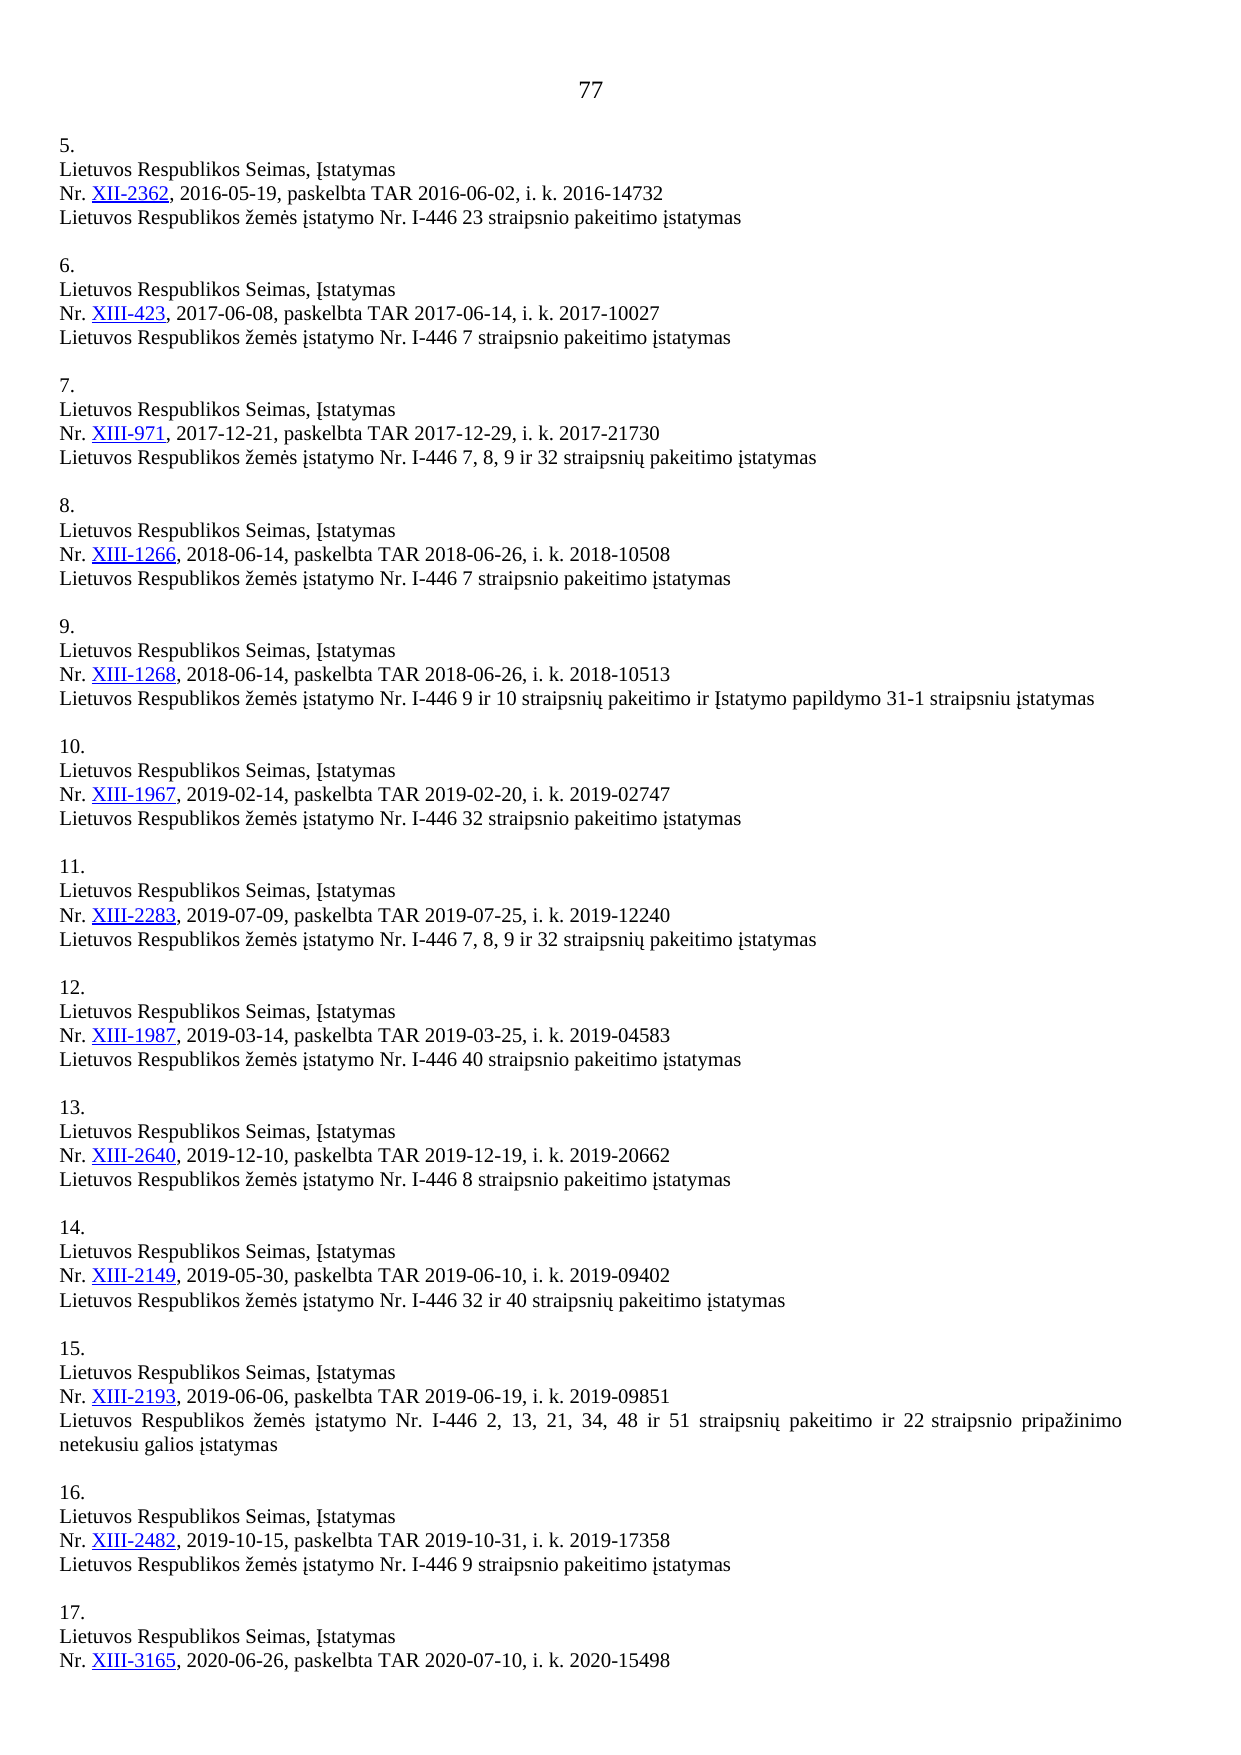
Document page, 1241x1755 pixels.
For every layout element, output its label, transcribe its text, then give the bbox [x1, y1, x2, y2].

text Lietuvos Respublikos žemės įstatymo Nr. I-446 7 straipsnio pakeitimo įstatymas [59, 566, 1122, 590]
text 17. [59, 1600, 1122, 1624]
text 12. [59, 975, 1122, 999]
text Lietuvos Respublikos Seimas, Įstatymas [59, 1360, 1122, 1384]
text Lietuvos Respublikos žemės įstatymo Nr. I-446 8 straipsnio pakeitimo įstatymas [59, 1167, 1122, 1191]
text Lietuvos Respublikos Seimas, Įstatymas [59, 157, 1122, 181]
text Lietuvos Respublikos žemės įstatymo Nr. I-446 23 straipsnio pakeitimo įstatymas [59, 205, 1122, 229]
text Lietuvos Respublikos Seimas, Įstatymas [59, 1504, 1122, 1528]
text Lietuvos Respublikos žemės įstatymo Nr. I-446 32 ir 40 straipsnių pakeitimo įstatymas [59, 1287, 1122, 1312]
text 9. [59, 614, 1122, 638]
text 10. [59, 734, 1122, 758]
text Lietuvos Respublikos Seimas, Įstatymas [59, 1624, 1122, 1648]
text Lietuvos Respublikos žemės įstatymo Nr. I-446 9 ir 10 straipsnių pakeitimo ir Įstatymo papildymo 31-1 straipsniu įstatymas [59, 686, 1122, 710]
text Lietuvos Respublikos Seimas, Įstatymas [59, 517, 1122, 542]
text Nr. XIII-2193, 2019-06-06, paskelbta TAR 2019-06-19, i. k. 2019-09851 [59, 1384, 1122, 1408]
text 16. [59, 1480, 1122, 1504]
text Nr. XIII-3165, 2020-06-26, paskelbta TAR 2020-07-10, i. k. 2020-15498 [59, 1648, 1122, 1672]
text Lietuvos Respublikos žemės įstatymo Nr. I-446 32 straipsnio pakeitimo įstatymas [59, 806, 1122, 830]
text Lietuvos Respublikos Seimas, Įstatymas [59, 277, 1122, 301]
text Nr. XIII-2149, 2019-05-30, paskelbta TAR 2019-06-10, i. k. 2019-09402 [59, 1263, 1122, 1287]
text Nr. XIII-1266, 2018-06-14, paskelbta TAR 2018-06-26, i. k. 2018-10508 [59, 542, 1122, 566]
text Nr. XIII-2482, 2019-10-15, paskelbta TAR 2019-10-31, i. k. 2019-17358 [59, 1528, 1122, 1552]
text Lietuvos Respublikos Seimas, Įstatymas [59, 638, 1122, 662]
text Lietuvos Respublikos žemės įstatymo Nr. I-446 7 straipsnio pakeitimo įstatymas [59, 325, 1122, 349]
text 11. [59, 854, 1122, 878]
text Lietuvos Respublikos žemės įstatymo Nr. I-446 2, 13, 21, 34, 48 ir 51 straipsnių pakeitimo ir 22 straipsnio pripažinimo netekusiu galios įstatymas [59, 1408, 1122, 1456]
text Lietuvos Respublikos Seimas, Įstatymas [59, 999, 1122, 1023]
text Lietuvos Respublikos Seimas, Įstatymas [59, 397, 1122, 421]
text Nr. XIII-1967, 2019-02-14, paskelbta TAR 2019-02-20, i. k. 2019-02747 [59, 782, 1122, 806]
text Lietuvos Respublikos žemės įstatymo Nr. I-446 40 straipsnio pakeitimo įstatymas [59, 1047, 1122, 1071]
text 7. [59, 373, 1122, 397]
text Lietuvos Respublikos Seimas, Įstatymas [59, 1119, 1122, 1143]
text Nr. XII-2362, 2016-05-19, paskelbta TAR 2016-06-02, i. k. 2016-14732 [59, 181, 1122, 205]
text Nr. XIII-423, 2017-06-08, paskelbta TAR 2017-06-14, i. k. 2017-10027 [59, 301, 1122, 325]
text Nr. XIII-2640, 2019-12-10, paskelbta TAR 2019-12-19, i. k. 2019-20662 [59, 1143, 1122, 1167]
text Lietuvos Respublikos žemės įstatymo Nr. I-446 9 straipsnio pakeitimo įstatymas [59, 1552, 1122, 1576]
text 8. [59, 493, 1122, 517]
text Lietuvos Respublikos žemės įstatymo Nr. I-446 7, 8, 9 ir 32 straipsnių pakeitimo įstatymas [59, 445, 1122, 469]
text Nr. XIII-1268, 2018-06-14, paskelbta TAR 2018-06-26, i. k. 2018-10513 [59, 662, 1122, 686]
text 5. [59, 132, 1122, 157]
text 13. [59, 1095, 1122, 1119]
text Lietuvos Respublikos Seimas, Įstatymas [59, 878, 1122, 902]
text Nr. XIII-2283, 2019-07-09, paskelbta TAR 2019-07-25, i. k. 2019-12240 [59, 902, 1122, 927]
text Nr. XIII-971, 2017-12-21, paskelbta TAR 2017-12-29, i. k. 2017-21730 [59, 421, 1122, 445]
text 6. [59, 253, 1122, 277]
text Lietuvos Respublikos Seimas, Įstatymas [59, 1239, 1122, 1263]
text 14. [59, 1215, 1122, 1239]
text Lietuvos Respublikos žemės įstatymo Nr. I-446 7, 8, 9 ir 32 straipsnių pakeitimo įstatymas [59, 927, 1122, 951]
text Nr. XIII-1987, 2019-03-14, paskelbta TAR 2019-03-25, i. k. 2019-04583 [59, 1023, 1122, 1047]
text 15. [59, 1336, 1122, 1360]
text Lietuvos Respublikos Seimas, Įstatymas [59, 758, 1122, 782]
